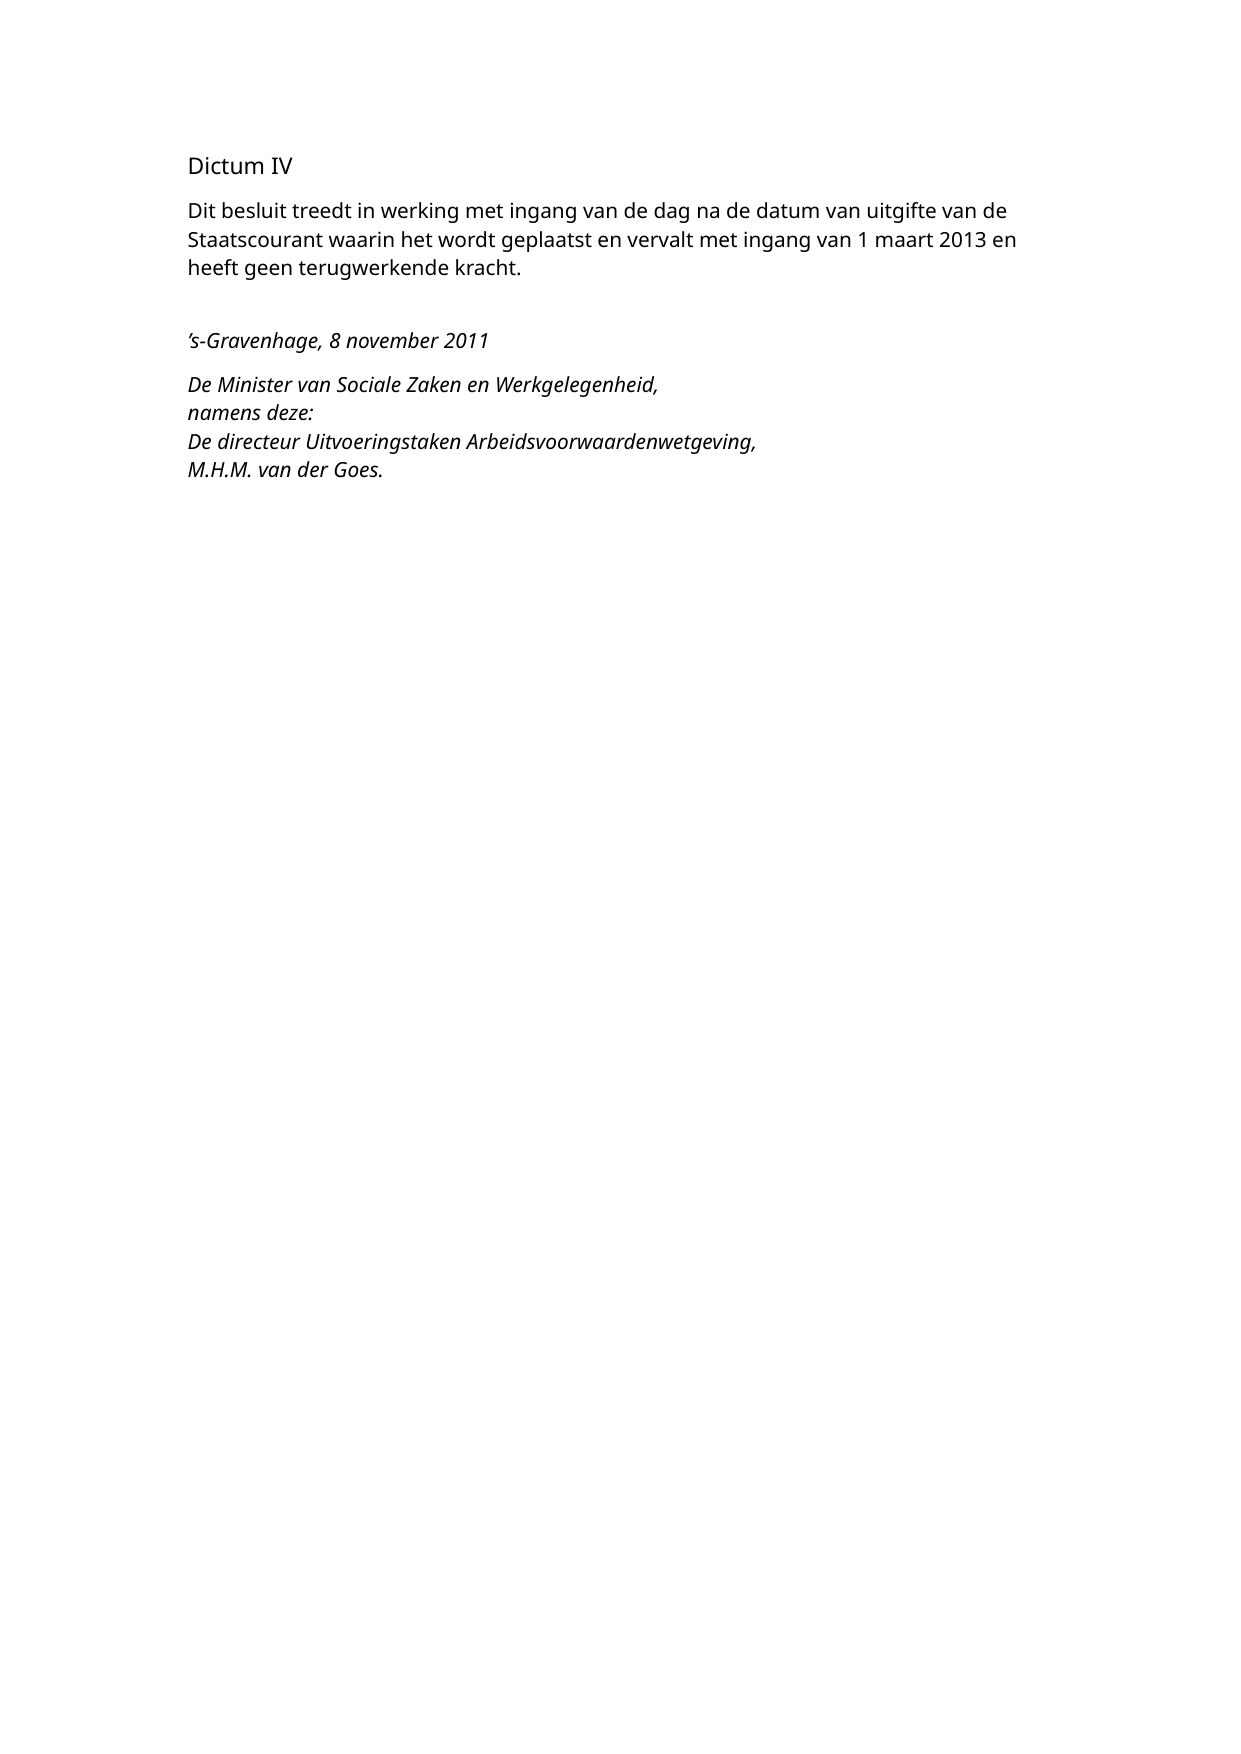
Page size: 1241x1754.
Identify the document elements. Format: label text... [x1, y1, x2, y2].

text Dit besluit treedt in werking met ingang van de dag na de datum van uitgifte van de Staatscourant waarin het wordt geplaatst en vervalt met ingang van 1 maart 2013 en heeft geen terugwerkende kracht. [187, 196, 1053, 282]
text namens deze: [187, 398, 1053, 427]
text ’s-Gravenhage, 8 november 2011 [187, 327, 1053, 355]
text De Minister van Sociale Zaken en Werkgelegenheid, [187, 370, 1053, 398]
subtitle Dictum IV [187, 150, 1053, 181]
text M.H.M. van der Goes. [187, 455, 1053, 484]
text De directeur Uitvoeringstaken Arbeidsvoorwaardenwetgeving, [187, 427, 1053, 455]
